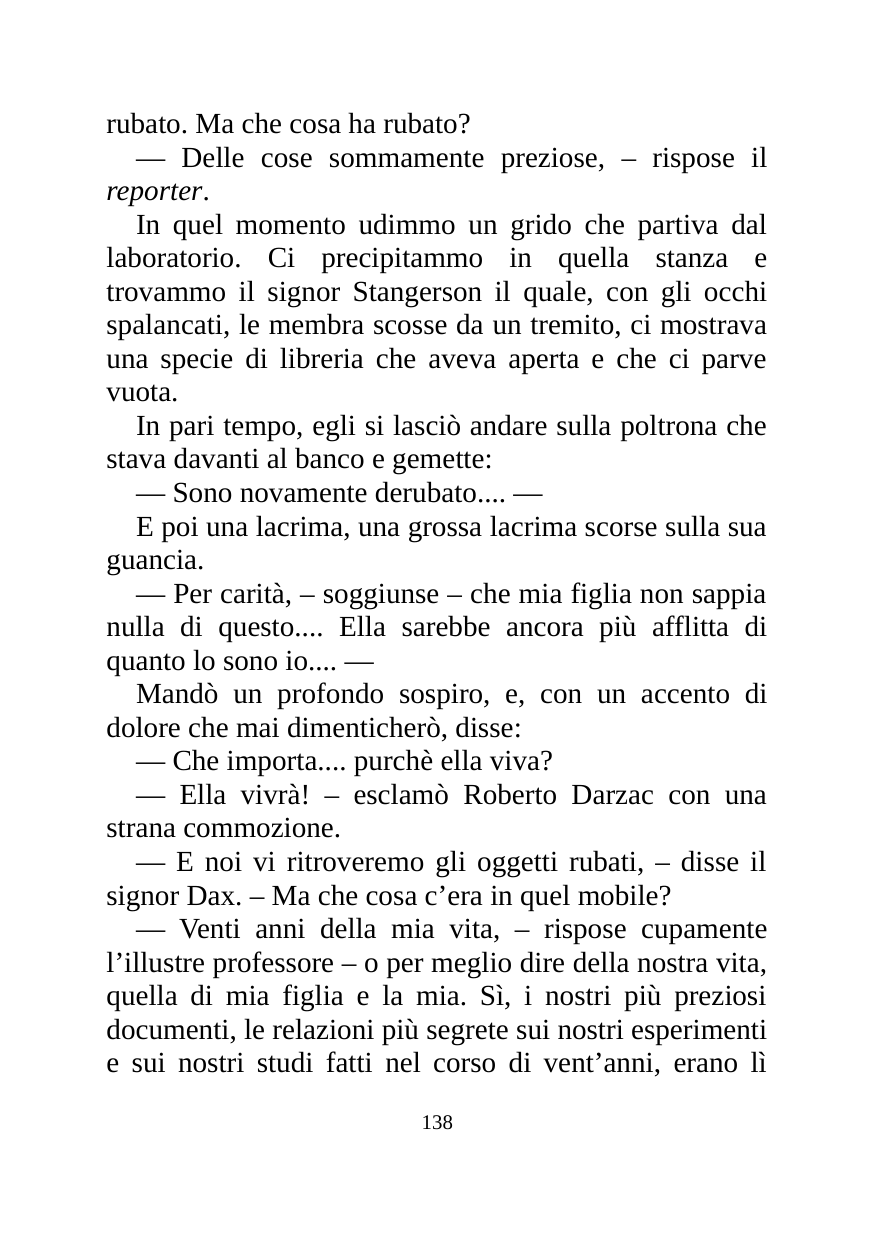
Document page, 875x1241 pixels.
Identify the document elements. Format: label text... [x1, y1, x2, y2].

text — Sono novamente derubato.... — [106, 475, 768, 509]
text In quel momento udimmo un grido che partiva dal laboratorio. Ci precipitammo in quella stanza e trovammo il signor Stangerson il quale, con gli occhi spalancati, le membra scosse da un tremito, ci mostrava una specie di libreria che aveva aperta e che ci parve vuota. [106, 207, 768, 408]
text — Venti anni della mia vita, – rispose cupamente l’illustre professore – o per meglio dire della nostra vita, quella di mia figlia e la mia. Sì, i nostri più preziosi documenti, le relazioni più segrete sui nostri esperimenti e sui nostri studi fatti nel corso di vent’anni, erano lì [106, 911, 768, 1079]
text — Delle cose sommamente preziose, – rispose il reporter. [106, 140, 768, 207]
text rubato. Ma che cosa ha rubato? [106, 106, 768, 140]
text — E noi vi ritroveremo gli oggetti rubati, – disse il signor Dax. – Ma che cosa c’era in quel mobile? [106, 844, 768, 911]
text — Per carità, – soggiunse – che mia figlia non sappia nulla di questo.... Ella sarebbe ancora più afflitta di quanto lo sono io.... — [106, 576, 768, 676]
text E poi una lacrima, una grossa lacrima scorse sulla sua guancia. [106, 509, 768, 576]
text Mandò un profondo sospiro, e, con un accento di dolore che mai dimenticherò, disse: [106, 676, 768, 743]
text — Ella vivrà! – esclamò Roberto Darzac con una strana commozione. [106, 777, 768, 844]
text In pari tempo, egli si lasciò andare sulla poltrona che stava davanti al banco e gemette: [106, 408, 768, 475]
text — Che importa.... purchè ella viva? [106, 743, 768, 777]
